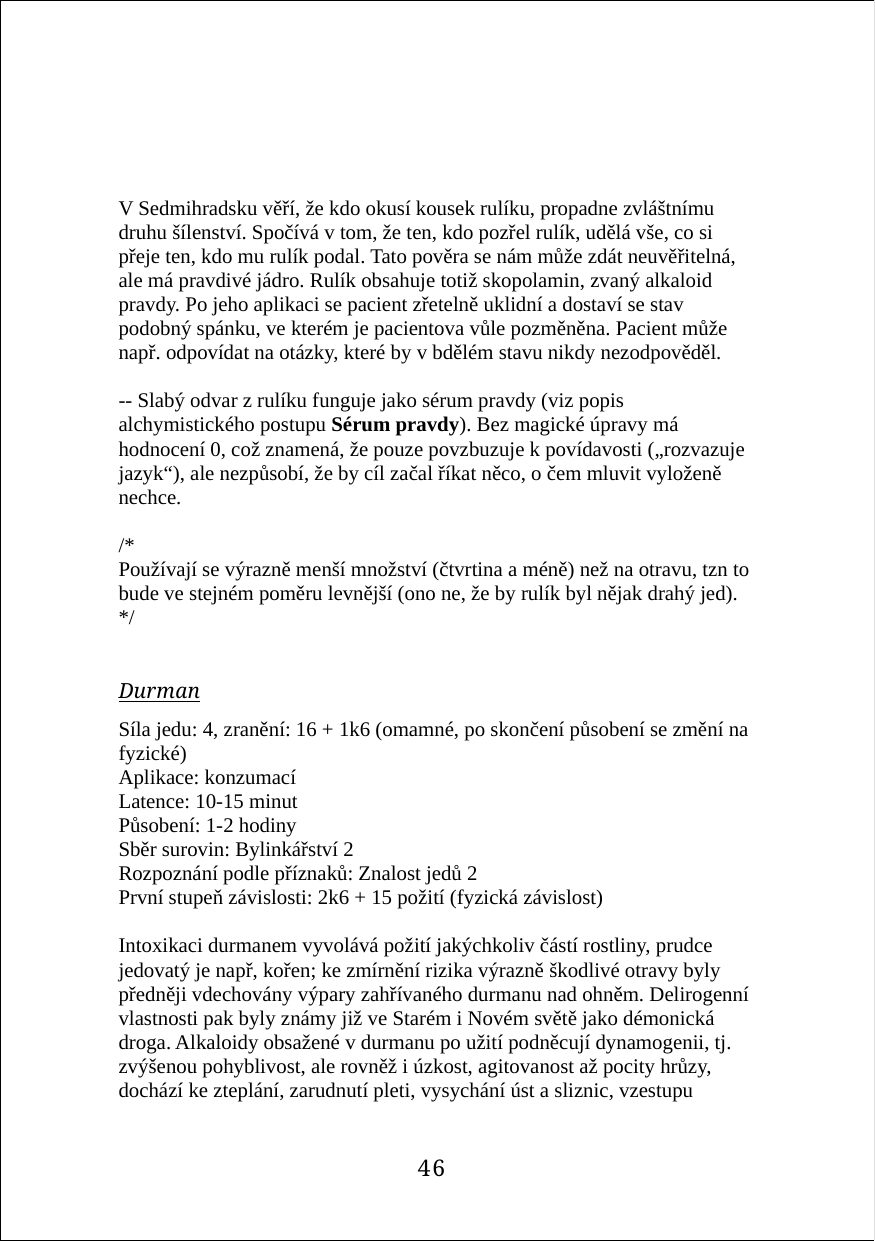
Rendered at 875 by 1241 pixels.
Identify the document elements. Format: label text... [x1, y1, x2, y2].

text Působení: 1-2 hodiny [118, 813, 756, 837]
text Latence: 10-15 minut [118, 789, 756, 813]
text /* [118, 533, 756, 557]
text -- Slabý odvar z rulíku funguje jako sérum pravdy (viz popis alchymistického postupu Sérum pravdy). Bez magické úpravy má hodnocení 0, což znamená, že pouze povzbuzuje k povídavosti („rozvazuje jazyk“), ale nezpůsobí, že by cíl začal říkat něco, o čem mluvit vyloženě nechce. [118, 388, 756, 509]
subtitle Durman [118, 677, 756, 705]
text První stupeň závislosti: 2k6 + 15 požití (fyzická závislost) [118, 885, 756, 909]
text Aplikace: konzumací [118, 765, 756, 789]
text Intoxikaci durmanem vyvolává požití jakýchkoliv částí rostliny, prudce jedovatý je např, kořen; ke zmírnění rizika výrazně škodlivé otravy byly předněji vdechovány výpary zahřívaného durmanu nad ohněm. Delirogenní vlastnosti pak byly známy již ve Starém i Novém světě jako démonická droga. Alkaloidy obsažené v durmanu po užití podněcují dynamogenii, tj. zvýšenou pohyblivost, ale rovněž i úzkost, agitovanost až pocity hrůzy, dochází ke zteplání, zarudnutí pleti, vysychání úst a sliznic, vzestupu [118, 933, 756, 1102]
text */ [118, 605, 756, 629]
text V Sedmihradsku věří, že kdo okusí kousek rulíku, propadne zvláštnímu druhu šílenství. Spočívá v tom, že ten, kdo pozřel rulík, udělá vše, co si přeje ten, kdo mu rulík podal. Tato pověra se nám může zdát neuvěřitelná, ale má pravdivé jádro. Rulík obsahuje totiž skopolamin, zvaný alkaloid pravdy. Po jeho aplikaci se pacient zřetelně uklidní a dostaví se stav podobný spánku, ve kterém je pacientova vůle pozměněna. Pacient může např. odpovídat na otázky, které by v bdělém stavu nikdy nezodpověděl. [118, 196, 756, 364]
text Rozpoznání podle příznaků: Znalost jedů 2 [118, 861, 756, 885]
text Sběr surovin: Bylinkářství 2 [118, 837, 756, 861]
text Používají se výrazně menší množství (čtvrtina a méně) než na otravu, tzn to bude ve stejném poměru levnější (ono ne, že by rulík byl nějak drahý jed). [118, 557, 756, 605]
text Síla jedu: 4, zranění: 16 + 1k6 (omamné, po skončení působení se změní na fyzické) [118, 717, 756, 765]
